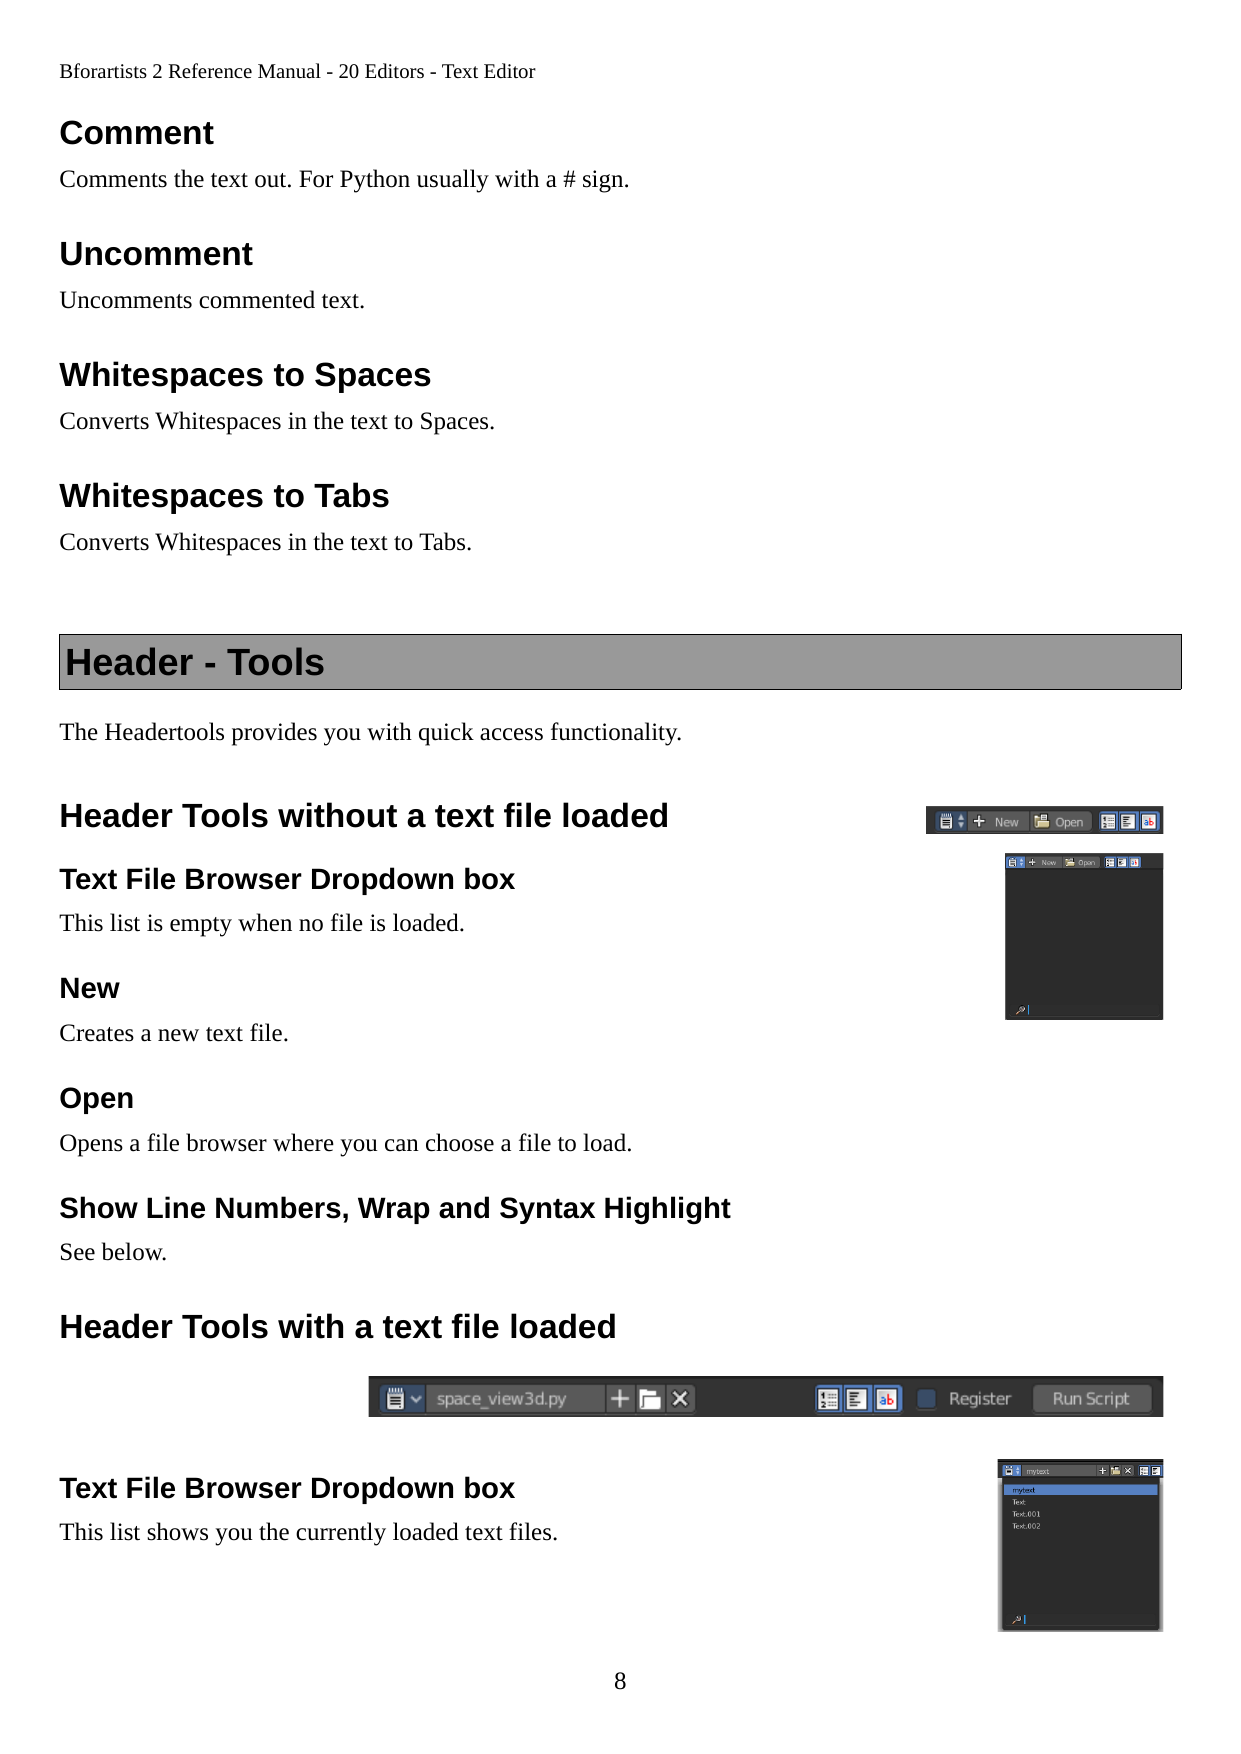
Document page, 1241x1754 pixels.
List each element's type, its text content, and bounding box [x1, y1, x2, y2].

subtitle Uncomment [59, 234, 1181, 272]
picture [926, 806, 1164, 834]
subtitle Header Tools with a text file loaded [59, 1307, 1181, 1346]
subtitle Show Line Numbers, Wrap and Syntax Highlight [59, 1191, 1181, 1225]
text See below. [59, 1237, 1181, 1266]
text Comments the text out. For Python usually with a # sign. [59, 164, 1181, 192]
picture [1005, 853, 1164, 1020]
text Converts Whitespaces in the text to Spaces. [59, 406, 1181, 434]
subtitle Text File Browser Dropdown box [59, 1471, 997, 1505]
subtitle Whitespaces to Tabs [59, 476, 1181, 514]
text Creates a new text file. [59, 1018, 1181, 1046]
picture [368, 1376, 1164, 1417]
subtitle New [59, 971, 1005, 1005]
subtitle Comment [59, 113, 1181, 151]
subtitle Text File Browser Dropdown box [59, 862, 1005, 895]
text Opens a file browser where you can choose a file to load. [59, 1128, 1181, 1156]
text This list is empty when no file is loaded. [59, 908, 1005, 937]
text The Headertools provides you with quick access functionality. [59, 717, 1181, 746]
text Converts Whitespaces in the text to Tabs. [59, 527, 1181, 556]
text Uncomments commented text. [59, 285, 1181, 313]
subtitle [1164, 971, 1181, 1005]
subtitle Whitespaces to Spaces [59, 355, 1181, 393]
text This list shows you the currently loaded text files. [59, 1517, 997, 1546]
table_header Header - Tools [60, 635, 1181, 689]
subtitle Header Tools without a text file loaded [59, 796, 1181, 834]
subtitle Open [59, 1081, 1181, 1115]
picture [997, 1459, 1164, 1632]
